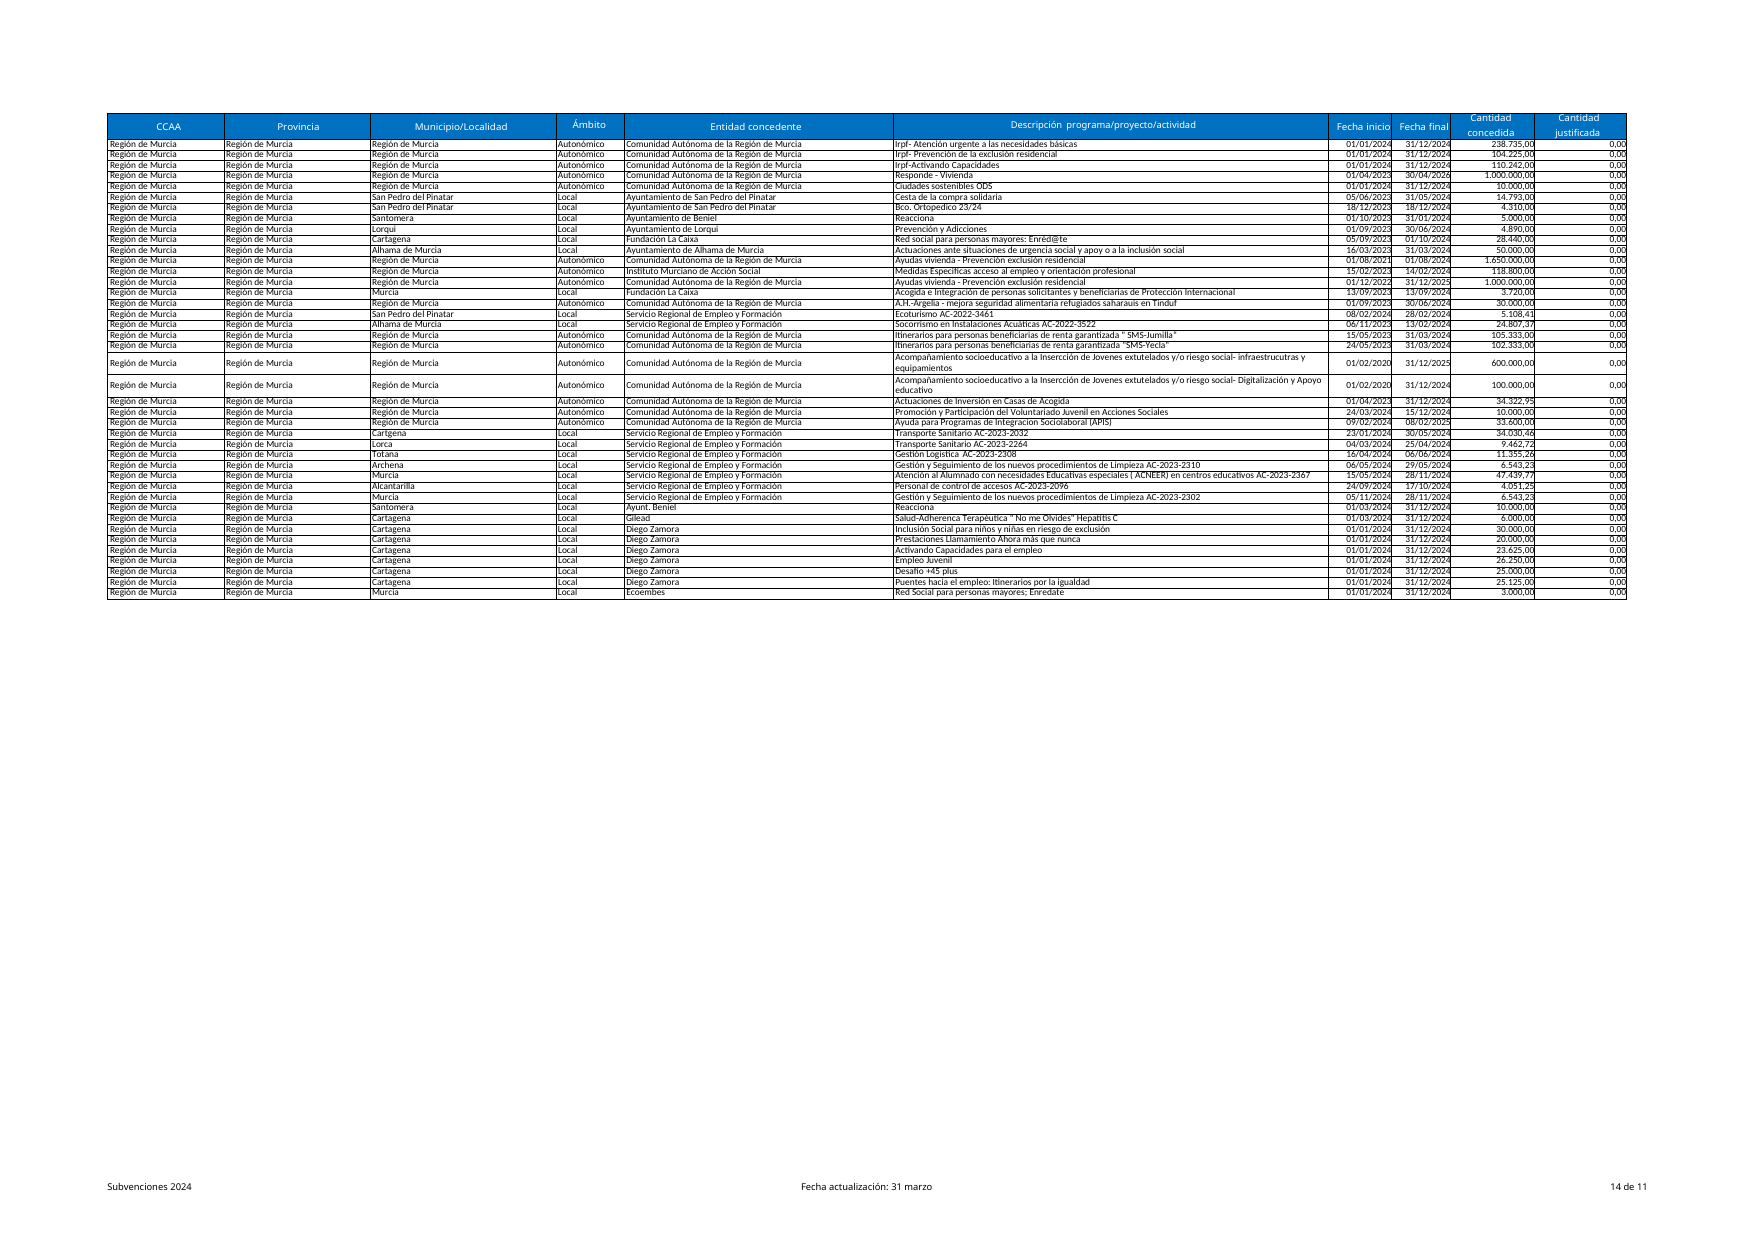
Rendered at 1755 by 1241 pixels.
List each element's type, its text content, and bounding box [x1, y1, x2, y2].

table_cell 0,00 [1535, 268, 1626, 277]
table_cell 01/01/2024 [1329, 557, 1391, 567]
table_cell Región de Murcia [108, 183, 224, 192]
table_cell 31/12/2025 [1392, 353, 1450, 374]
table_cell 23.625,00 [1451, 546, 1534, 556]
table_cell Región de Murcia [108, 225, 224, 235]
table_cell Autonómico [557, 419, 624, 428]
table_cell 4.051,25 [1451, 483, 1534, 492]
table_cell Local [557, 430, 624, 439]
table_cell Local [557, 504, 624, 513]
table_cell Servicio Regional de Empleo y Formación [625, 430, 893, 439]
table_cell Activando Capacidades para el empleo [894, 546, 1328, 556]
table_cell Comunidad Autónoma de la Región de Murcia [625, 140, 893, 150]
table_cell Cartagena [371, 557, 556, 567]
table_cell 0,00 [1535, 568, 1626, 577]
table_cell 1.650.000,00 [1451, 257, 1534, 267]
table_cell 0,00 [1535, 493, 1626, 503]
table_cell Autonómico [557, 172, 624, 182]
table_cell Murcia [371, 472, 556, 482]
table_cell Servicio Regional de Empleo y Formación [625, 472, 893, 482]
table_cell 05/11/2024 [1329, 493, 1391, 503]
table_cell Región de Murcia [371, 172, 556, 182]
table_cell 31/12/2024 [1392, 589, 1450, 598]
table_cell Local [557, 472, 624, 482]
table_cell Fundación La Caixa [625, 236, 893, 245]
table_cell 0,00 [1535, 525, 1626, 535]
table_cell Lorqui [371, 225, 556, 235]
table_cell 01/01/2024 [1329, 546, 1391, 556]
table_cell Región de Murcia [371, 408, 556, 418]
table_cell 0,00 [1535, 193, 1626, 203]
table_cell Transporte Sanitario AC-2023-2264 [894, 440, 1328, 450]
table_cell Autonómico [557, 398, 624, 407]
table_cell Acompañamiento socioeducativo a la Insercción de Jovenes extutelados y/o riesgo social- infraestrucutras y equipamientos [894, 353, 1328, 374]
table_cell 05/06/2023 [1329, 193, 1391, 203]
table_cell Cartgena [371, 430, 556, 439]
table_cell Región de Murcia [225, 268, 370, 277]
table_cell Diego Zamora [625, 557, 893, 567]
table_cell Región de Murcia [108, 451, 224, 460]
table_cell 0,00 [1535, 140, 1626, 150]
table_cell Acogida e Integración de personas solicitantes y beneficiarias de Protección Internacional [894, 289, 1328, 298]
table_cell Gestión Logistica AC-2023-2308 [894, 451, 1328, 460]
table_cell Bco. Ortopedico 23/24 [894, 204, 1328, 213]
table_cell Local [557, 310, 624, 320]
table_header Fecha final [1392, 114, 1450, 139]
table_cell 01/09/2023 [1329, 300, 1391, 309]
table_cell Región de Murcia [108, 483, 224, 492]
table_cell 1.000.000,00 [1451, 172, 1534, 182]
table_cell 0,00 [1535, 451, 1626, 460]
table_cell 31/12/2025 [1392, 278, 1450, 288]
table_cell Región de Murcia [108, 557, 224, 567]
table_cell 28/11/2024 [1392, 472, 1450, 482]
table_cell Gestión y Seguimiento de los nuevos procedimientos de Limpieza AC-2023-2310 [894, 461, 1328, 471]
table_cell Autonómico [557, 342, 624, 352]
table_cell 5.000,00 [1451, 215, 1534, 224]
table_cell Región de Murcia [371, 331, 556, 341]
table_cell Servicio Regional de Empleo y Formación [625, 310, 893, 320]
table_cell Región de Murcia [108, 193, 224, 203]
table_cell Región de Murcia [225, 342, 370, 352]
table_cell 0,00 [1535, 246, 1626, 256]
table_cell 16/04/2024 [1329, 451, 1391, 460]
table_cell Local [557, 204, 624, 213]
table_cell 06/11/2023 [1329, 321, 1391, 330]
table_cell Región de Murcia [225, 375, 370, 397]
table_cell Región de Murcia [225, 419, 370, 428]
table_cell Región de Murcia [225, 236, 370, 245]
table_cell 31/01/2024 [1392, 215, 1450, 224]
table_cell Región de Murcia [225, 451, 370, 460]
table_cell Región de Murcia [108, 408, 224, 418]
table_cell Región de Murcia [225, 161, 370, 171]
table_cell Región de Murcia [108, 515, 224, 524]
table_cell Diego Zamora [625, 525, 893, 535]
table_cell Región de Murcia [108, 536, 224, 545]
table_cell 0,00 [1535, 278, 1626, 288]
table_cell 31/12/2024 [1392, 525, 1450, 535]
table_cell 0,00 [1535, 172, 1626, 182]
table_cell Autonómico [557, 353, 624, 374]
table_cell 0,00 [1535, 546, 1626, 556]
table_cell Local [557, 589, 624, 598]
table_cell 01/10/2024 [1392, 236, 1450, 245]
table_cell Región de Murcia [225, 430, 370, 439]
table_cell 24.807,37 [1451, 321, 1534, 330]
table_cell Región de Murcia [108, 300, 224, 309]
table_cell Región de Murcia [108, 398, 224, 407]
table_cell Local [557, 321, 624, 330]
table_cell Región de Murcia [371, 375, 556, 397]
table_cell 09/02/2024 [1329, 419, 1391, 428]
table_cell Local [557, 246, 624, 256]
table_header Ámbito [557, 114, 624, 139]
table_cell Atención al Alumnado con necesidades Educativas especiales ( ACNEER) en centros educativos AC-2023-2367 [894, 472, 1328, 482]
table_cell Región de Murcia [108, 172, 224, 182]
table_cell Cartagena [371, 515, 556, 524]
table_cell Región de Murcia [108, 578, 224, 588]
table_cell Comunidad Autónoma de la Región de Murcia [625, 353, 893, 374]
table_cell Región de Murcia [108, 321, 224, 330]
table_cell Autonómico [557, 151, 624, 160]
table_cell 31/12/2024 [1392, 515, 1450, 524]
table_cell Irpf- Prevención de la exclusión residencial [894, 151, 1328, 160]
table_cell Comunidad Autónoma de la Región de Murcia [625, 183, 893, 192]
table_cell 6.000,00 [1451, 515, 1534, 524]
table_cell Región de Murcia [108, 546, 224, 556]
table_cell 15/02/2023 [1329, 268, 1391, 277]
table_cell Región de Murcia [108, 525, 224, 535]
table_cell Región de Murcia [108, 289, 224, 298]
table_cell Región de Murcia [108, 375, 224, 397]
table_cell 18/12/2023 [1329, 204, 1391, 213]
table_cell 4.890,00 [1451, 225, 1534, 235]
table_cell 10.000,00 [1451, 408, 1534, 418]
table_cell 01/04/2023 [1329, 398, 1391, 407]
table_cell Región de Murcia [108, 430, 224, 439]
table_cell Región de Murcia [225, 353, 370, 374]
table_cell Autonómico [557, 331, 624, 341]
table_cell 15/05/2023 [1329, 331, 1391, 341]
table_cell 10.000,00 [1451, 504, 1534, 513]
table_cell 9.462,72 [1451, 440, 1534, 450]
table_header Entidad concedente [625, 114, 893, 139]
table_cell Gilead [625, 515, 893, 524]
table_cell Fundación La Caixa [625, 289, 893, 298]
table_cell Alhama de Murcia [371, 246, 556, 256]
table_cell 31/03/2024 [1392, 246, 1450, 256]
table_cell Archena [371, 461, 556, 471]
table_cell 15/12/2024 [1392, 408, 1450, 418]
table_cell 01/01/2024 [1329, 568, 1391, 577]
table_cell Servicio Regional de Empleo y Formación [625, 493, 893, 503]
table_cell 13/02/2024 [1392, 321, 1450, 330]
table_cell 15/05/2024 [1329, 472, 1391, 482]
table_cell 0,00 [1535, 183, 1626, 192]
table_cell Región de Murcia [225, 398, 370, 407]
table_cell Comunidad Autónoma de la Región de Murcia [625, 257, 893, 267]
table_cell Autonómico [557, 268, 624, 277]
table_cell Región de Murcia [225, 504, 370, 513]
table_cell Local [557, 525, 624, 535]
table_cell Servicio Regional de Empleo y Formación [625, 451, 893, 460]
table_cell Región de Murcia [225, 525, 370, 535]
table_cell Región de Murcia [225, 483, 370, 492]
table_cell 0,00 [1535, 204, 1626, 213]
table_cell Socorrismo en Instalaciones Acuáticas AC-2022-3522 [894, 321, 1328, 330]
table_cell Ayunt. Beniel [625, 504, 893, 513]
table_cell Medidas Especificas acceso al empleo y orientación profesional [894, 268, 1328, 277]
table_cell Cartagena [371, 568, 556, 577]
table_cell 13/09/2023 [1329, 289, 1391, 298]
table_cell Región de Murcia [371, 161, 556, 171]
table_cell Lorca [371, 440, 556, 450]
table_cell Local [557, 546, 624, 556]
table_cell Región de Murcia [225, 408, 370, 418]
table_cell Local [557, 289, 624, 298]
table_cell Autonómico [557, 408, 624, 418]
table_cell Autonómico [557, 140, 624, 150]
table_cell Región de Murcia [371, 278, 556, 288]
table_cell 100.000,00 [1451, 375, 1534, 397]
table_cell 25.125,00 [1451, 578, 1534, 588]
table_cell Diego Zamora [625, 578, 893, 588]
table_cell 28/11/2024 [1392, 493, 1450, 503]
table_cell Autonómico [557, 161, 624, 171]
table_cell Región de Murcia [225, 193, 370, 203]
table_cell 16/03/2023 [1329, 246, 1391, 256]
table_cell Región de Murcia [108, 589, 224, 598]
table_cell 28.440,00 [1451, 236, 1534, 245]
table_cell 06/06/2024 [1392, 451, 1450, 460]
table_cell Prestaciones Llamamiento Ahora más que nunca [894, 536, 1328, 545]
table_cell Ayudas vivienda - Prevención exclusión residencial [894, 257, 1328, 267]
table_cell Cartagena [371, 236, 556, 245]
table_cell Comunidad Autónoma de la Región de Murcia [625, 331, 893, 341]
table_cell 0,00 [1535, 419, 1626, 428]
table_cell 31/03/2024 [1392, 342, 1450, 352]
table_cell 0,00 [1535, 225, 1626, 235]
table_cell 0,00 [1535, 321, 1626, 330]
table_cell Región de Murcia [225, 493, 370, 503]
table_cell Región de Murcia [225, 183, 370, 192]
table_cell 110.242,00 [1451, 161, 1534, 171]
table_cell 13/09/2024 [1392, 289, 1450, 298]
table_cell Región de Murcia [225, 300, 370, 309]
table_cell Alhama de Murcia [371, 321, 556, 330]
table_cell Región de Murcia [225, 225, 370, 235]
table_cell 0,00 [1535, 515, 1626, 524]
table_cell Murcia [371, 289, 556, 298]
table_cell Instituto Murciano de Acción Social [625, 268, 893, 277]
table_cell 29/05/2024 [1392, 461, 1450, 471]
table_cell 14.793,00 [1451, 193, 1534, 203]
table_cell Región de Murcia [108, 215, 224, 224]
table_cell 20.000,00 [1451, 536, 1534, 545]
table_cell 0,00 [1535, 440, 1626, 450]
table_cell Región de Murcia [225, 204, 370, 213]
table_cell Región de Murcia [225, 472, 370, 482]
table_cell 102.333,00 [1451, 342, 1534, 352]
table_cell Local [557, 451, 624, 460]
table_cell 08/02/2025 [1392, 419, 1450, 428]
table_cell Región de Murcia [225, 289, 370, 298]
table_cell 31/03/2024 [1392, 331, 1450, 341]
table_cell 0,00 [1535, 557, 1626, 567]
table_cell Autonómico [557, 257, 624, 267]
table_cell Murcia [371, 589, 556, 598]
table_cell 24/03/2024 [1329, 408, 1391, 418]
table_cell 01/01/2024 [1329, 589, 1391, 598]
table_cell 01/08/2021 [1329, 257, 1391, 267]
table_cell 4.310,00 [1451, 204, 1534, 213]
table_cell Ecoembes [625, 589, 893, 598]
table_cell Comunidad Autónoma de la Región de Murcia [625, 151, 893, 160]
table_cell 31/12/2024 [1392, 183, 1450, 192]
table_cell 31/12/2024 [1392, 568, 1450, 577]
table_cell Ecoturismo AC-2022-3461 [894, 310, 1328, 320]
table_cell Local [557, 225, 624, 235]
table_cell Región de Murcia [108, 151, 224, 160]
table_cell Comunidad Autónoma de la Región de Murcia [625, 398, 893, 407]
table_cell Región de Murcia [371, 140, 556, 150]
table_cell Reacciona [894, 504, 1328, 513]
table_cell Acompañamiento socioeducativo a la Insercción de Jovenes extutelados y/o riesgo social- Digitalización y Apoyo educativo [894, 375, 1328, 397]
table_header Provincia [225, 114, 370, 139]
table_cell Región de Murcia [108, 461, 224, 471]
table_cell 17/10/2024 [1392, 483, 1450, 492]
table_cell Puentes hacia el empleo: Itinerarios por la igualdad [894, 578, 1328, 588]
table_cell 06/05/2024 [1329, 461, 1391, 471]
table_cell 0,00 [1535, 215, 1626, 224]
table_cell 0,00 [1535, 472, 1626, 482]
table_cell Región de Murcia [225, 546, 370, 556]
table_cell 31/12/2024 [1392, 375, 1450, 397]
table_cell 26.250,00 [1451, 557, 1534, 567]
table_cell Salud-Adherenca Terapéutica " No me Olvides" Hepatitis C [894, 515, 1328, 524]
table_cell 31/05/2024 [1392, 193, 1450, 203]
table_header Cantidad justificada [1535, 114, 1626, 139]
table_cell 0,00 [1535, 236, 1626, 245]
table_cell Región de Murcia [225, 461, 370, 471]
table_cell 01/01/2024 [1329, 140, 1391, 150]
table_cell 24/05/2023 [1329, 342, 1391, 352]
table_cell 31/12/2024 [1392, 398, 1450, 407]
table_cell Región de Murcia [371, 353, 556, 374]
table_cell Comunidad Autónoma de la Región de Murcia [625, 300, 893, 309]
table_cell Región de Murcia [108, 419, 224, 428]
table_cell Comunidad Autónoma de la Región de Murcia [625, 419, 893, 428]
table_cell 25/04/2024 [1392, 440, 1450, 450]
table_cell Local [557, 578, 624, 588]
table_cell Región de Murcia [108, 331, 224, 341]
table_cell 01/02/2020 [1329, 375, 1391, 397]
table_cell Región de Murcia [371, 398, 556, 407]
table_cell 5.108,41 [1451, 310, 1534, 320]
table_cell Ayuda para Programas de Integracion Sociolaboral (APIS) [894, 419, 1328, 428]
table_cell Región de Murcia [108, 568, 224, 577]
table_cell Empleo Juvenil [894, 557, 1328, 567]
table_cell Región de Murcia [108, 440, 224, 450]
table_cell 01/09/2023 [1329, 225, 1391, 235]
table_cell Local [557, 236, 624, 245]
table_cell 01/01/2024 [1329, 183, 1391, 192]
table_cell 118.800,00 [1451, 268, 1534, 277]
table_cell 0,00 [1535, 408, 1626, 418]
table_cell 01/03/2024 [1329, 504, 1391, 513]
table_cell Cesta de la compra solidaria [894, 193, 1328, 203]
table_cell Región de Murcia [108, 472, 224, 482]
table_cell 33.600,00 [1451, 419, 1534, 428]
table_cell 28/02/2024 [1392, 310, 1450, 320]
table_cell Ayuntamiento de San Pedro del Pinatar [625, 193, 893, 203]
table_cell 01/01/2024 [1329, 525, 1391, 535]
table_cell Región de Murcia [371, 268, 556, 277]
table_cell Totana [371, 451, 556, 460]
table_cell Región de Murcia [225, 331, 370, 341]
table_cell 0,00 [1535, 430, 1626, 439]
table_cell Santomera [371, 504, 556, 513]
table_cell 0,00 [1535, 331, 1626, 341]
table_cell Cartagena [371, 578, 556, 588]
table_header CCAA [108, 114, 224, 139]
table_cell Comunidad Autónoma de la Región de Murcia [625, 375, 893, 397]
table_cell Servicio Regional de Empleo y Formación [625, 483, 893, 492]
table_cell Local [557, 568, 624, 577]
table_cell 04/03/2024 [1329, 440, 1391, 450]
table_header Municipio/Localidad [371, 114, 556, 139]
table_cell 30.000,00 [1451, 300, 1534, 309]
table_cell 08/02/2024 [1329, 310, 1391, 320]
table_cell Región de Murcia [108, 342, 224, 352]
table_cell 600.000,00 [1451, 353, 1534, 374]
table_cell Promoción y Participación del Voluntariado Juvenil en Acciones Sociales [894, 408, 1328, 418]
table_cell Comunidad Autónoma de la Región de Murcia [625, 278, 893, 288]
table_cell Región de Murcia [225, 440, 370, 450]
table_cell Red social para personas mayores: Enréd@te [894, 236, 1328, 245]
table_cell 0,00 [1535, 578, 1626, 588]
table_cell 47.439,77 [1451, 472, 1534, 482]
table_cell Región de Murcia [225, 515, 370, 524]
table_cell Región de Murcia [108, 257, 224, 267]
table_cell Alcantarilla [371, 483, 556, 492]
table_cell San Pedro del Pinatar [371, 193, 556, 203]
table_cell 01/12/2022 [1329, 278, 1391, 288]
table_cell 0,00 [1535, 161, 1626, 171]
table_cell 34.030,46 [1451, 430, 1534, 439]
table_cell Cartagena [371, 546, 556, 556]
table_cell 0,00 [1535, 461, 1626, 471]
table_cell 0,00 [1535, 300, 1626, 309]
table_cell Local [557, 440, 624, 450]
table_cell Región de Murcia [371, 419, 556, 428]
table_cell 23/01/2024 [1329, 430, 1391, 439]
table_cell 31/12/2024 [1392, 504, 1450, 513]
table_cell Local [557, 536, 624, 545]
table_cell Irpf-Activando Capacidades [894, 161, 1328, 171]
table_cell 14/02/2024 [1392, 268, 1450, 277]
table_cell Región de Murcia [108, 246, 224, 256]
table_cell Itinerarios para personas beneficiarias de renta garantizada " SMS-Jumilla“ [894, 331, 1328, 341]
table_cell Servicio Regional de Empleo y Formación [625, 321, 893, 330]
table_cell Santomera [371, 215, 556, 224]
table_cell 238.735,00 [1451, 140, 1534, 150]
table_cell Local [557, 493, 624, 503]
table_cell Murcia [371, 493, 556, 503]
table_cell 0,00 [1535, 310, 1626, 320]
table_cell 24/09/2024 [1329, 483, 1391, 492]
table_cell Región de Murcia [225, 321, 370, 330]
table_cell 31/12/2024 [1392, 536, 1450, 545]
table_cell 30/06/2024 [1392, 300, 1450, 309]
table_cell 31/12/2024 [1392, 546, 1450, 556]
table_cell Gestión y Seguimiento de los nuevos procedimientos de Limpieza AC-2023-2302 [894, 493, 1328, 503]
table_cell 105.333,00 [1451, 331, 1534, 341]
table_cell Responde - Vivienda [894, 172, 1328, 182]
table_cell Autonómico [557, 300, 624, 309]
table_cell 01/02/2020 [1329, 353, 1391, 374]
table_cell Región de Murcia [225, 246, 370, 256]
table_cell Personal de control de accesos AC-2023-2096 [894, 483, 1328, 492]
table_cell Servicio Regional de Empleo y Formación [625, 461, 893, 471]
table_cell Ciudades sostenibles ODS [894, 183, 1328, 192]
table_cell 0,00 [1535, 483, 1626, 492]
table_cell Región de Murcia [225, 568, 370, 577]
table_cell 01/01/2024 [1329, 578, 1391, 588]
table_cell 30/06/2024 [1392, 225, 1450, 235]
table_cell 6.543,23 [1451, 493, 1534, 503]
table_cell Cartagena [371, 525, 556, 535]
table_cell Región de Murcia [225, 172, 370, 182]
table_cell Local [557, 483, 624, 492]
table_cell Región de Murcia [108, 278, 224, 288]
table_cell Región de Murcia [225, 151, 370, 160]
table_cell Ayuntamiento de Beniel [625, 215, 893, 224]
table_cell Comunidad Autónoma de la Región de Murcia [625, 342, 893, 352]
table_cell 01/03/2024 [1329, 515, 1391, 524]
table_cell Local [557, 515, 624, 524]
table_cell 0,00 [1535, 536, 1626, 545]
table_cell Cartagena [371, 536, 556, 545]
table_cell Local [557, 193, 624, 203]
table_cell 50.000,00 [1451, 246, 1534, 256]
table_cell Región de Murcia [225, 557, 370, 567]
table_cell 25.000,00 [1451, 568, 1534, 577]
table_cell Ayuntamiento de Alhama de Murcia [625, 246, 893, 256]
table_cell 01/01/2024 [1329, 151, 1391, 160]
table_cell Inclusión Social para niños y niñas en riesgo de exclusión [894, 525, 1328, 535]
table_cell 10.000,00 [1451, 183, 1534, 192]
table_cell Ayuntamiento de San Pedro del Pinatar [625, 204, 893, 213]
table_cell 01/01/2024 [1329, 536, 1391, 545]
table_header Fecha inicio [1329, 114, 1391, 139]
table_cell 01/08/2024 [1392, 257, 1450, 267]
table_cell Diego Zamora [625, 546, 893, 556]
table_cell Autonómico [557, 375, 624, 397]
table_cell 30/04/2026 [1392, 172, 1450, 182]
table_cell Región de Murcia [108, 236, 224, 245]
table_cell Ayudas vivienda - Prevención exclusión residencial [894, 278, 1328, 288]
table_cell Región de Murcia [108, 353, 224, 374]
table_cell Región de Murcia [371, 151, 556, 160]
table_cell Red Social para personas mayores; Enredate [894, 589, 1328, 598]
table_cell Región de Murcia [108, 161, 224, 171]
table_cell 0,00 [1535, 375, 1626, 397]
table_cell 30/05/2024 [1392, 430, 1450, 439]
table_cell Autonómico [557, 183, 624, 192]
table_cell 6.543,23 [1451, 461, 1534, 471]
table_cell Región de Murcia [108, 204, 224, 213]
table_cell Región de Murcia [225, 589, 370, 598]
table_cell Irpf- Atención urgente a las necesidades básicas [894, 140, 1328, 150]
table_cell Transporte Sanitario AC-2023-2032 [894, 430, 1328, 439]
table_cell Servicio Regional de Empleo y Formación [625, 440, 893, 450]
table_cell Región de Murcia [108, 504, 224, 513]
table_header Descripción programa/proyecto/actividad [894, 114, 1328, 139]
table_cell 0,00 [1535, 504, 1626, 513]
table_cell 104.225,00 [1451, 151, 1534, 160]
table_cell San Pedro del Pinatar [371, 204, 556, 213]
table_cell Comunidad Autónoma de la Región de Murcia [625, 408, 893, 418]
table_cell Región de Murcia [225, 278, 370, 288]
table_cell 05/09/2023 [1329, 236, 1391, 245]
table_cell 1.000.000,00 [1451, 278, 1534, 288]
table_cell Local [557, 557, 624, 567]
table_cell 01/04/2023 [1329, 172, 1391, 182]
table_cell 30.000,00 [1451, 525, 1534, 535]
table_cell Región de Murcia [225, 578, 370, 588]
table_cell Comunidad Autónoma de la Región de Murcia [625, 161, 893, 171]
table_cell Prevención y Adicciones [894, 225, 1328, 235]
table_cell Actuaciones ante situaciones de urgencia social y apoy o a la inclusión social [894, 246, 1328, 256]
table_cell Local [557, 215, 624, 224]
table_cell Región de Murcia [108, 140, 224, 150]
table_cell 3.000,00 [1451, 589, 1534, 598]
table_cell Comunidad Autónoma de la Región de Murcia [625, 172, 893, 182]
table_cell 34.322,95 [1451, 398, 1534, 407]
table_cell Región de Murcia [108, 268, 224, 277]
table_cell 31/12/2024 [1392, 161, 1450, 171]
table_cell Región de Murcia [371, 257, 556, 267]
table_cell 0,00 [1535, 353, 1626, 374]
table_cell Reacciona [894, 215, 1328, 224]
table_cell Región de Murcia [225, 257, 370, 267]
table_cell 0,00 [1535, 398, 1626, 407]
table_header Cantidad concedida [1451, 114, 1534, 139]
table_cell 31/12/2024 [1392, 578, 1450, 588]
table_cell Región de Murcia [225, 536, 370, 545]
table_cell 31/12/2024 [1392, 557, 1450, 567]
table_cell Local [557, 461, 624, 471]
table_cell 3.720,00 [1451, 289, 1534, 298]
table_cell 31/12/2024 [1392, 151, 1450, 160]
table_cell Región de Murcia [371, 300, 556, 309]
table_cell Ayuntamiento de Lorqui [625, 225, 893, 235]
table_cell Diego Zamora [625, 536, 893, 545]
table_cell Diego Zamora [625, 568, 893, 577]
table_cell San Pedro del Pinatar [371, 310, 556, 320]
table_cell Región de Murcia [371, 342, 556, 352]
table_cell 01/01/2024 [1329, 161, 1391, 171]
table_cell Región de Murcia [225, 140, 370, 150]
table_cell 0,00 [1535, 257, 1626, 267]
table_cell Actuaciones de Inversión en Casas de Acogida [894, 398, 1328, 407]
table_cell Región de Murcia [108, 493, 224, 503]
table_cell A.H.-Argelia - mejora seguridad alimentaria refugiados saharauis en Tinduf [894, 300, 1328, 309]
table_cell 0,00 [1535, 589, 1626, 598]
table_cell 0,00 [1535, 151, 1626, 160]
table_cell 31/12/2024 [1392, 140, 1450, 150]
table_cell Región de Murcia [225, 310, 370, 320]
table_cell 0,00 [1535, 289, 1626, 298]
table_cell Desafio +45 plus [894, 568, 1328, 577]
table_cell 11.355,26 [1451, 451, 1534, 460]
table_cell Región de Murcia [371, 183, 556, 192]
table_cell 0,00 [1535, 342, 1626, 352]
table_cell Itinerarios para personas beneficiarias de renta garantizada “SMS-Yecla“ [894, 342, 1328, 352]
table_cell 01/10/2023 [1329, 215, 1391, 224]
table_cell Autonómico [557, 278, 624, 288]
table_cell Región de Murcia [108, 310, 224, 320]
table_cell 18/12/2024 [1392, 204, 1450, 213]
table_cell Región de Murcia [225, 215, 370, 224]
